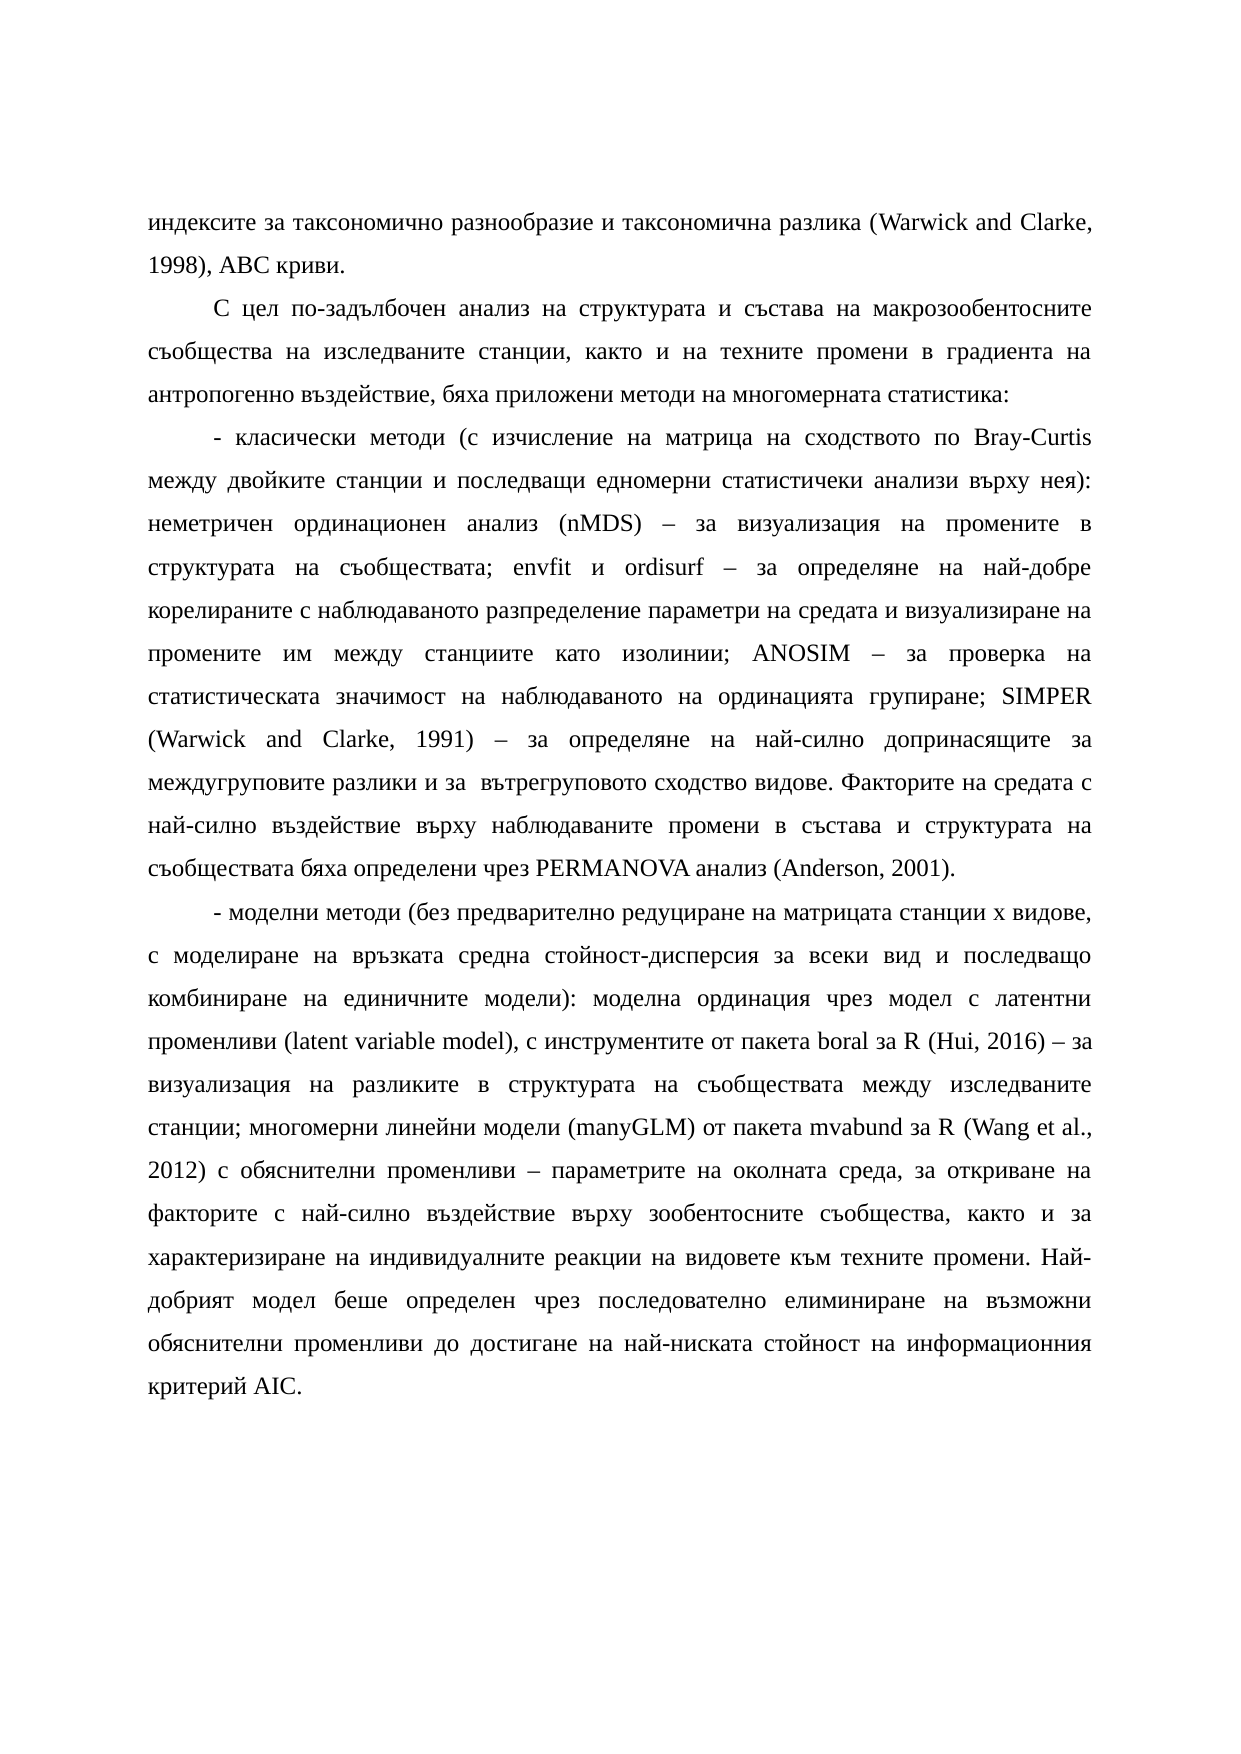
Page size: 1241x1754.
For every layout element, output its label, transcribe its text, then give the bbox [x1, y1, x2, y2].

text - моделни методи (без предварително редуциране на матрицата станции х видове, с моделиране на връзката средна стойност-дисперсия за всеки вид и последващо комбиниране на единичните модели): моделна ординация чрез модел с латентни променливи (latent variable model), с инструментите от пакета boral за R (Hui, 2016) – за визуализация на разликите в структурата на съобществата между изследваните станции; многомерни линейни модели (manyGLM) от пакета mvabund за R (Wang et al., 2012) с обяснителни променливи – параметрите на околната среда, за откриване на факторите с най-силно въздействие върху зообентосните съобщества, както и за характеризиране на индивидуалните реакции на видовете към техните промени. Най-добрият модел беше определен чрез последователно елиминиране на възможни обяснителни променливи до достигане на най-ниската стойност на информационния критерий AIC. [148, 897, 1093, 1400]
text - класически методи (с изчисление на матрица на сходството по Bray-Curtis между двойките станции и последващи едномерни статистичеки анализи върху нея): неметричен ординационен анализ (nMDS) – за визуализация на промените в структурата на съобществата; envfit и ordisurf – за определяне на най-добре корелираните с наблюдаваното разпределение параметри на средата и визуализиране на промените им между станциите като изолинии; ANOSIM – за проверка на статистическата значимост на наблюдаваното на ординацията групиране; SIMPER (Warwick and Clarke, 1991) – за определяне на най-силно допринасящите за междугруповите разлики и за вътрегруповото сходство видове. Факторите на средата с най-силно въздействие върху наблюдаваните промени в състава и структурата на съобществата бяха определени чрез PERMANOVA анализ (Anderson, 2001). [148, 422, 1093, 882]
text С цел по-задълбочен анализ на структурата и състава на макрозообентосните съобщества на изследваните станции, както и на техните промени в градиента на антропогенно въздействие, бяха приложени методи на многомерната статистика: [148, 293, 1093, 408]
text индексите за таксономично разнообразие и таксономична разлика (Warwick and Clarke, 1998), ABC криви. [148, 207, 1093, 278]
